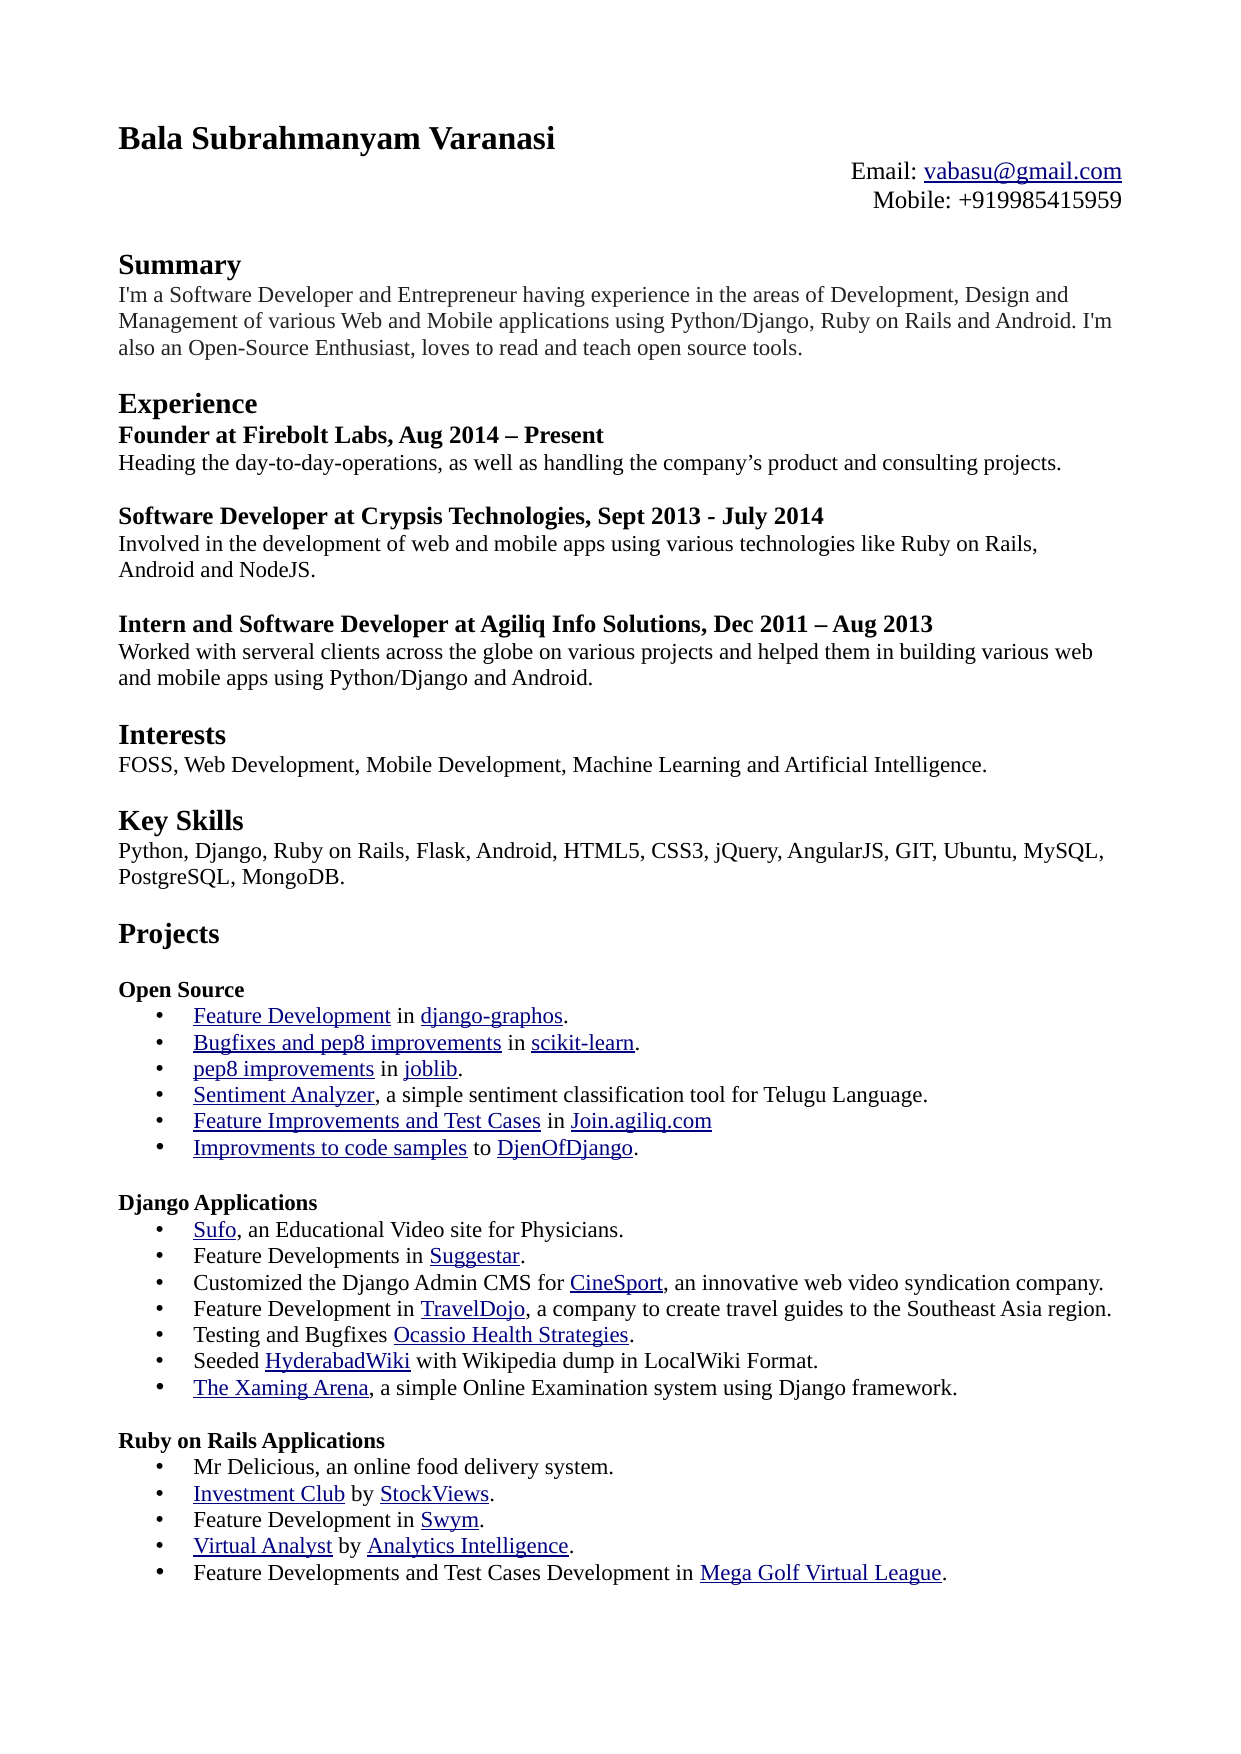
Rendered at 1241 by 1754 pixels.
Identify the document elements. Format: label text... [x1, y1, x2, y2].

text Involved in the development of web and mobile apps using various technologies like Ruby on Rails, [118, 530, 1122, 557]
text Email: vabasu@gmail.com [118, 156, 1122, 185]
list The Xaming Arena, a simple Online Examination system using Django framework. [156, 1374, 1122, 1401]
list Feature Development in Swym. [156, 1506, 1122, 1532]
text Interests [118, 717, 1122, 751]
text I'm a Software Developer and Entrepreneur having experience in the areas of Development, Design and Management of various Web and Mobile applications using Python/Django, Ruby on Rails and Android. I'm also an Open-Source Enthusiast, loves to read and teach open source tools. [118, 281, 1122, 360]
list Feature Improvements and Test Cases in Join.agiliq.com [156, 1108, 1122, 1134]
text Android and NodeJS. [118, 557, 1122, 583]
list Investment Club by StockViews. [156, 1480, 1122, 1506]
text Python, Django, Ruby on Rails, Flask, Android, HTML5, CSS3, jQuery, AngularJS, GIT, Ubuntu, MySQL, PostgreSQL, MongoDB. [118, 837, 1122, 889]
text Django Applications [118, 1189, 1122, 1216]
text Ruby on Rails Applications [118, 1427, 1122, 1453]
text Intern and Software Developer at Agiliq Info Solutions, Dec 2011 – Aug 2013 [118, 609, 1122, 638]
list Feature Developments and Test Cases Development in Mega Golf Virtual League. [156, 1559, 1122, 1586]
list Mr Delicious, an online food delivery system. [156, 1453, 1122, 1480]
list Customized the Django Admin CMS for CineSport, an innovative web video syndication company. [156, 1268, 1122, 1295]
text FOSS, Web Development, Mobile Development, Machine Learning and Artificial Intelligence. [118, 751, 1122, 777]
list Seeded HyderabadWiki with Wikipedia dump in LocalWiki Format. [156, 1348, 1122, 1374]
text Projects [118, 916, 1122, 949]
list Feature Development in TravelDojo, a company to create travel guides to the Southeast Asia region. [156, 1295, 1122, 1321]
text Experience [118, 386, 1122, 420]
list pep8 improvements in joblib. [156, 1055, 1122, 1081]
list Sentiment Analyzer, a simple sentiment classification tool for Telugu Language. [156, 1081, 1122, 1108]
list Sufo, an Educational Video site for Physicians. [156, 1216, 1122, 1242]
list Virtual Analyst by Analytics Intelligence. [156, 1532, 1122, 1559]
list Testing and Bugfixes Ocassio Health Strategies. [156, 1321, 1122, 1348]
text Heading the day-to-day-operations, as well as handling the company’s product and consulting projects. [118, 449, 1122, 475]
list Improvments to code samples to DjenOfDjango. [156, 1134, 1122, 1161]
text Founder at Firebolt Labs, Aug 2014 – Present [118, 420, 1122, 449]
list Feature Development in django-graphos. [156, 1002, 1122, 1028]
text Mobile: +919985415959 [118, 185, 1122, 214]
text Open Source [118, 976, 1122, 1002]
text Summary [118, 247, 1122, 281]
list Bugfixes and pep8 improvements in scikit-learn. [156, 1028, 1122, 1055]
text Key Skills [118, 803, 1122, 837]
text Software Developer at Crypsis Technologies, Sept 2013 - July 2014 [118, 501, 1122, 530]
list Feature Developments in Suggestar. [156, 1242, 1122, 1268]
text Bala Subrahmanyam Varanasi [118, 118, 1122, 156]
text Worked with serveral clients across the globe on various projects and helped them in building various web and mobile apps using Python/Django and Android. [118, 638, 1122, 691]
